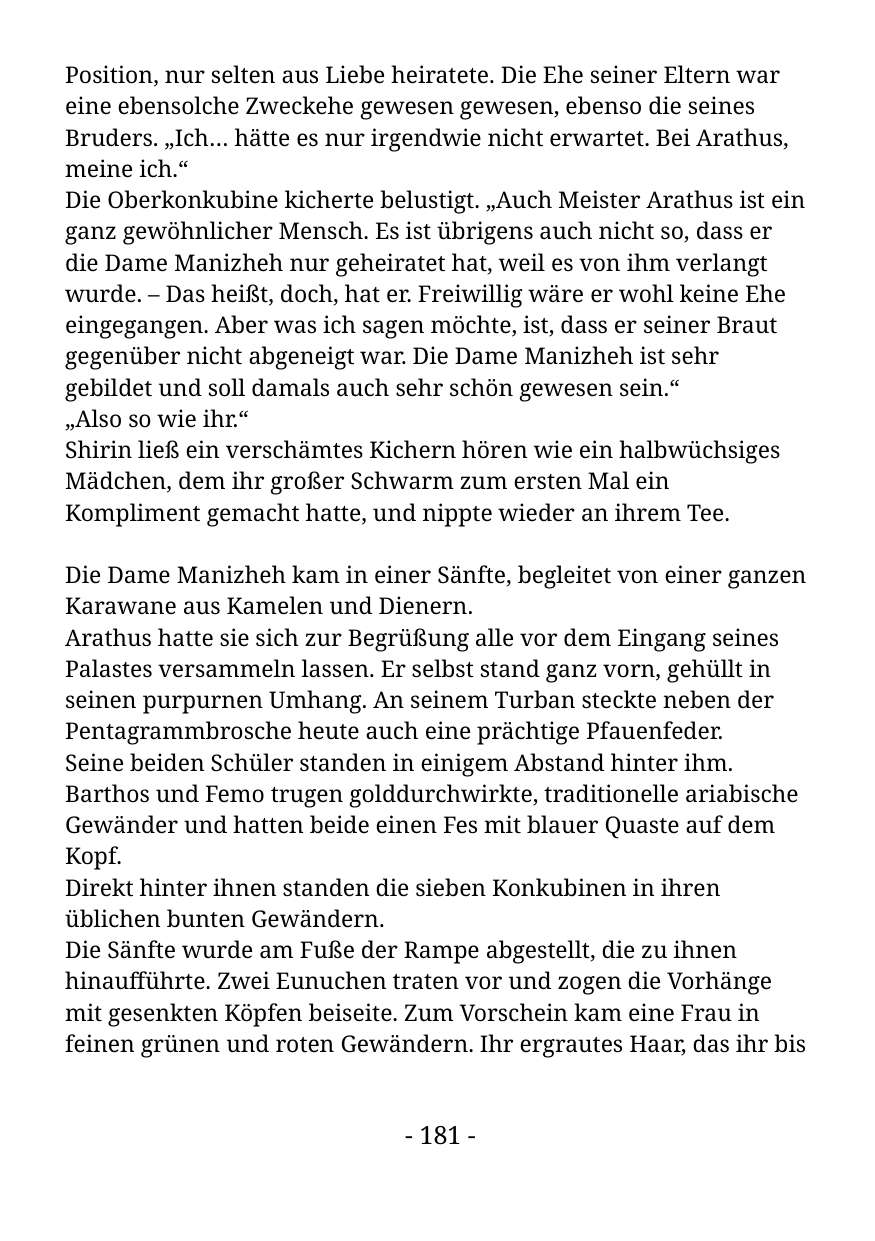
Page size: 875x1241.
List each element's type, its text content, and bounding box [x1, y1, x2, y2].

text Position, nur selten aus Liebe heiratete. Die Ehe seiner Eltern war eine ebensolche Zweckehe gewesen gewesen, ebenso die seines Bruders. „Ich… hätte es nur irgendwie nicht erwartet. Bei Arathus, meine ich.“ Die Oberkonkubine kicherte belustigt. „Auch Meister Arathus ist ein ganz gewöhnlicher Mensch. Es ist übrigens auch nicht so, dass er die Dame Manizheh nur geheiratet hat, weil es von ihm verlangt wurde. – Das heißt, doch, hat er. Freiwillig wäre er wohl keine Ehe eingegangen. Aber was ich sagen möchte, ist, dass er seiner Braut gegenüber nicht abgeneigt war. Die Dame Manizheh ist sehr gebildet und soll damals auch sehr schön gewesen sein.“ „Also so wie ihr.“ Shirin ließ ein verschämtes Kichern hören wie ein halbwüchsiges Mädchen, dem ihr großer Schwarm zum ersten Mal ein Kompliment gemacht hatte, und nippte wieder an ihrem Tee. Die Dame Manizheh kam in einer Sänfte, begleitet von einer ganzen Karawane aus Kamelen und Dienern. Arathus hatte sie sich zur Begrüßung alle vor dem Eingang seines Palastes versammeln lassen. Er selbst stand ganz vorn, gehüllt in seinen purpurnen Umhang. An seinem Turban steckte neben der Pentagrammbrosche heute auch eine prächtige Pfauenfeder. Seine beiden Schüler standen in einigem Abstand hinter ihm. Barthos und Femo trugen golddurchwirkte, traditionelle ariabische Gewänder und hatten beide einen Fes mit blauer Quaste auf dem Kopf. Direkt hinter ihnen standen die sieben Konkubinen in ihren üblichen bunten Gewändern. Die Sänfte wurde am Fuße der Rampe abgestellt, die zu ihnen hinaufführte. Zwei Eunuchen traten vor und zogen die Vorhänge mit gesenkten Köpfen beiseite. Zum Vorschein kam eine Frau in feinen grünen und roten Gewändern. Ihr ergrautes Haar, das ihr bis [65, 59, 809, 1059]
